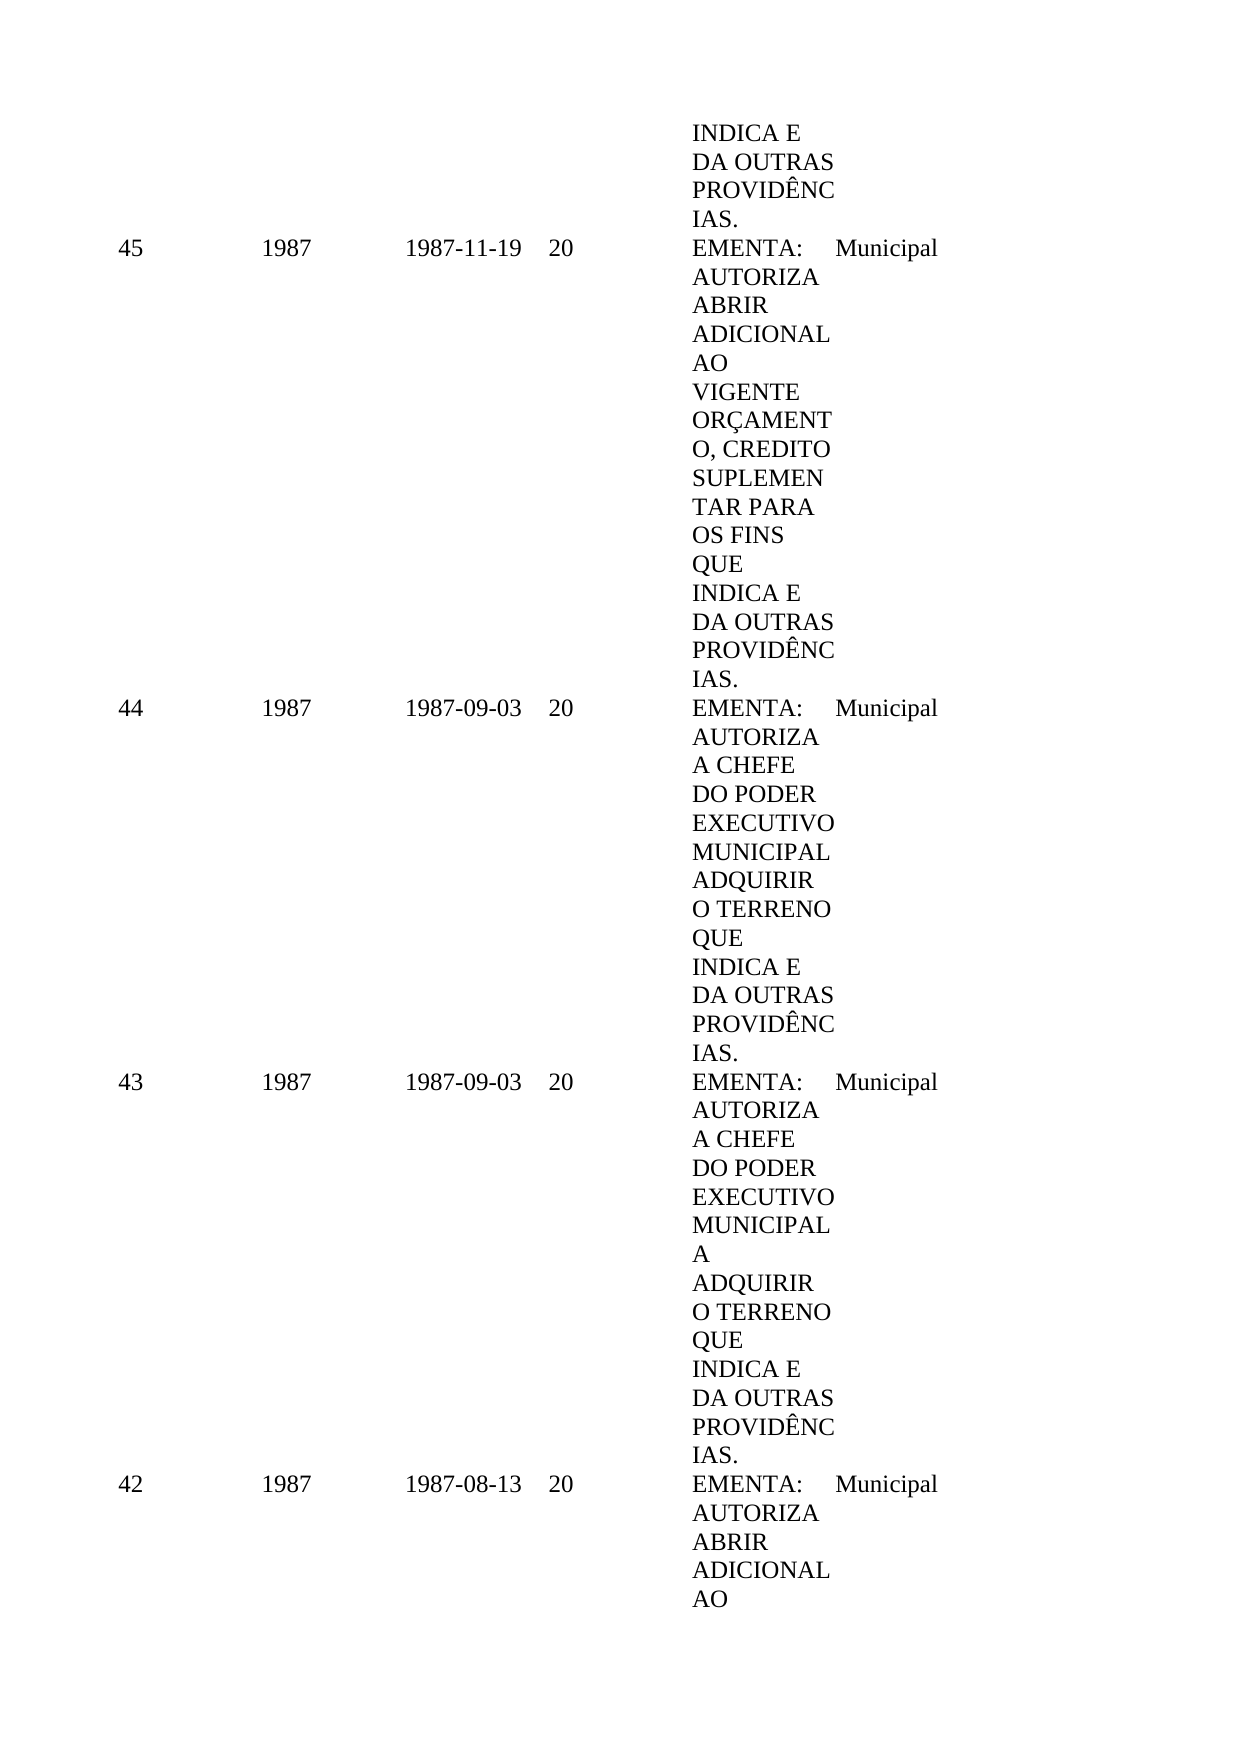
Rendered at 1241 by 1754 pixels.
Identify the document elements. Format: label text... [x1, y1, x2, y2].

table_cell 1987 [261, 233, 405, 693]
table_cell Municipal [835, 1067, 979, 1469]
table_cell EMENTA: AUTORIZA A CHEFE DO PODER EXECUTIVO MUNICIPAL ADQUIRIR O TERRENO QUE INDICA E DA OUTRAS PROVIDÊNCIAS. [692, 693, 835, 1067]
table_cell Municipal [835, 1469, 979, 1613]
table_cell [118, 118, 261, 233]
table_cell Municipal [835, 693, 979, 1067]
table_cell 1987-09-03 [405, 1067, 548, 1469]
table_cell 1987-09-03 [405, 693, 548, 1067]
table_cell [548, 118, 692, 233]
table_cell EMENTA: AUTORIZA ABRIR ADICIONAL AO VIGENTE ORÇAMENTO, CREDITO SUPLEMENTAR PARA OS FINS QUE INDICA E DA OUTRAS PROVIDÊNCIAS. [692, 233, 835, 693]
table_cell 1987-08-13 [405, 1469, 548, 1613]
table_cell [979, 1469, 1122, 1613]
table_cell 42 [118, 1469, 261, 1613]
table_cell 1987 [261, 693, 405, 1067]
table_cell 20 [548, 693, 692, 1067]
table_cell [979, 1067, 1122, 1469]
table_cell [979, 693, 1122, 1067]
table_cell Municipal [835, 233, 979, 693]
table_cell [835, 118, 979, 233]
table_cell [979, 118, 1122, 233]
table_cell EMENTA: AUTORIZA ABRIR ADICIONAL AO [692, 1469, 835, 1613]
table_cell 1987 [261, 1469, 405, 1613]
table_cell [405, 118, 548, 233]
table_cell 20 [548, 1469, 692, 1613]
table_cell 1987 [261, 1067, 405, 1469]
table_cell [261, 118, 405, 233]
table_cell 1987-11-19 [405, 233, 548, 693]
table_cell EMENTA: AUTORIZA A CHEFE DO PODER EXECUTIVO MUNICIPAL A ADQUIRIR O TERRENO QUE INDICA E DA OUTRAS PROVIDÊNCIAS. [692, 1067, 835, 1469]
table_cell [979, 233, 1122, 693]
table_cell 20 [548, 233, 692, 693]
table_cell 20 [548, 1067, 692, 1469]
table_cell 44 [118, 693, 261, 1067]
table_cell INDICA E DA OUTRAS PROVIDÊNCIAS. [692, 118, 835, 233]
table_cell 43 [118, 1067, 261, 1469]
table_cell 45 [118, 233, 261, 693]
